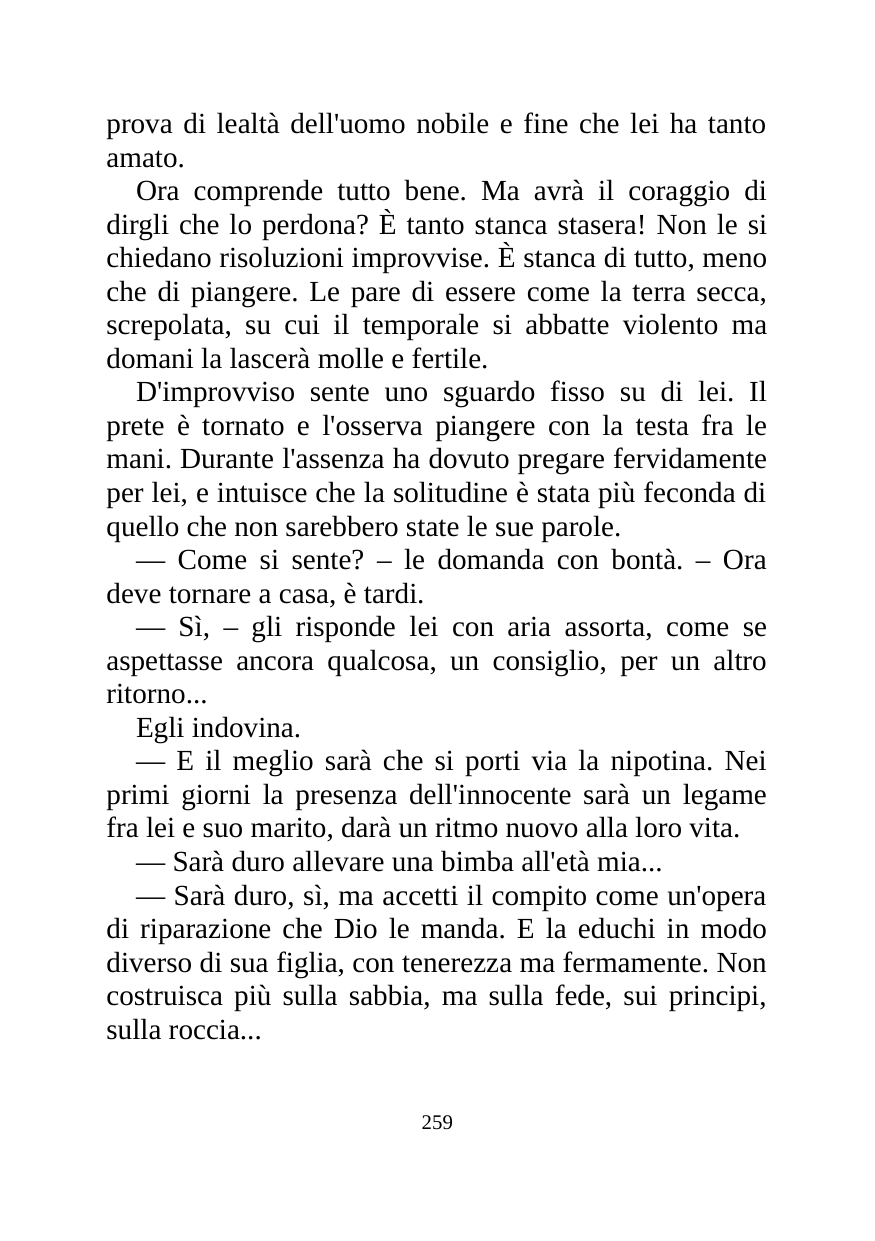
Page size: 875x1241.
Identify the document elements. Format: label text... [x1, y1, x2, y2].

text — Sì, – gli risponde lei con aria assorta, come se aspettasse ancora qualcosa, un consiglio, per un altro ritorno... [106, 609, 768, 710]
text — Sarà duro, sì, ma accetti il compito come un'opera di riparazione che Dio le manda. E la educhi in modo diverso di sua figlia, con tenerezza ma fermamente. Non costruisca più sulla sabbia, ma sulla fede, sui principi, sulla roccia... [106, 878, 768, 1045]
text Egli indovina. [106, 710, 768, 743]
text — E il meglio sarà che si porti via la nipotina. Nei primi giorni la presenza dell'innocente sarà un legame fra lei e suo marito, darà un ritmo nuovo alla loro vita. [106, 743, 768, 844]
text Ora comprende tutto bene. Ma avrà il coraggio di dirgli che lo perdona? È tanto stanca stasera! Non le si chiedano risoluzioni improvvise. È stanca di tutto, meno che di piangere. Le pare di essere come la terra secca, screpolata, su cui il temporale si abbatte violento ma domani la lascerà molle e fertile. [106, 173, 768, 374]
text prova di lealtà dell'uomo nobile e fine che lei ha tanto amato. [106, 106, 768, 173]
text D'improvviso sente uno sguardo fisso su di lei. Il prete è tornato e l'osserva piangere con la testa fra le mani. Durante l'assenza ha dovuto pregare fervidamente per lei, e intuisce che la solitudine è stata più feconda di quello che non sarebbero state le sue parole. [106, 374, 768, 542]
text — Sarà duro allevare una bimba all'età mia... [106, 844, 768, 878]
text — Come si sente? – le domanda con bontà. – Ora deve tornare a casa, è tardi. [106, 542, 768, 609]
